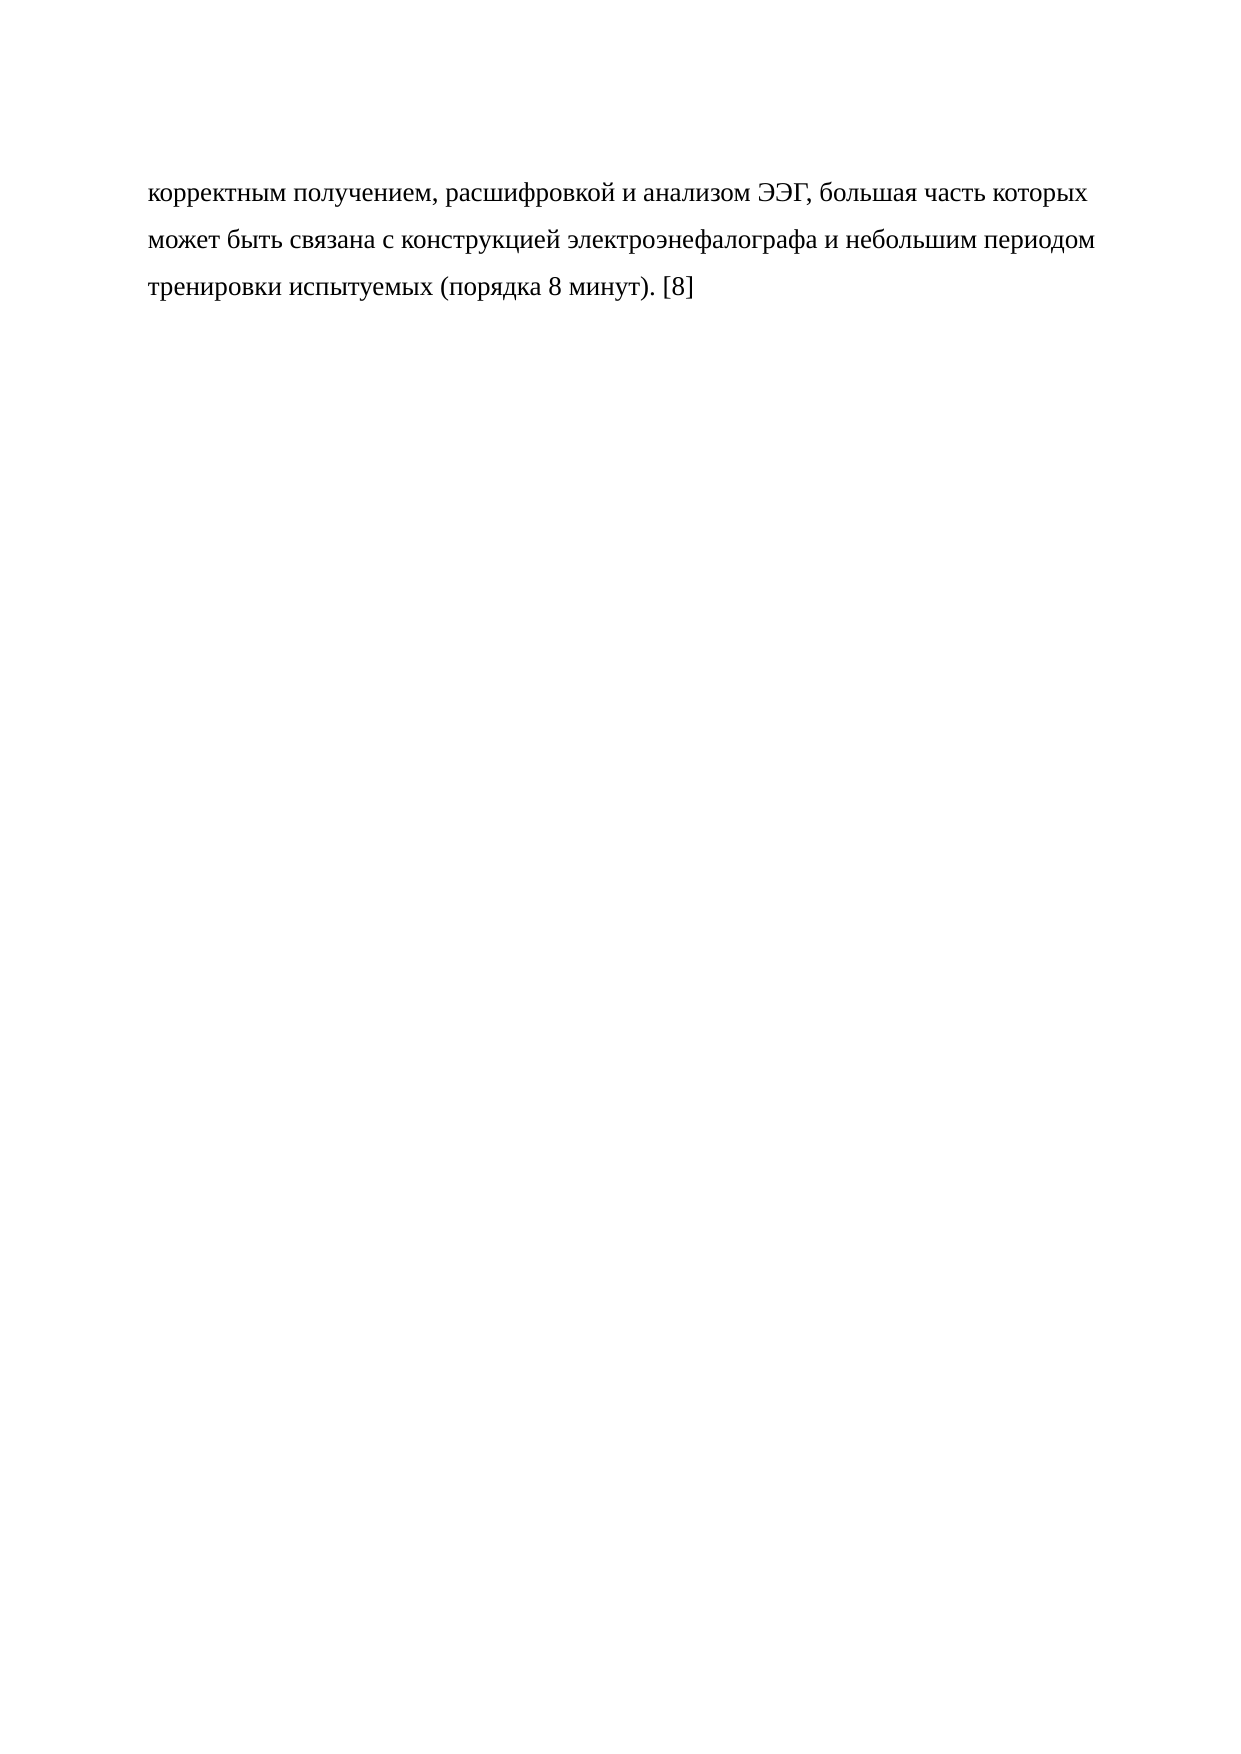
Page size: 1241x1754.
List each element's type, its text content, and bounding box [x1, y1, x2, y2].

text корректным получением, расшифровкой и анализом ЭЭГ, большая часть которых может быть связана с конструкцией электроэнефалографа и небольшим периодом тренировки испытуемых (порядка 8 минут). [8] [148, 176, 1122, 301]
